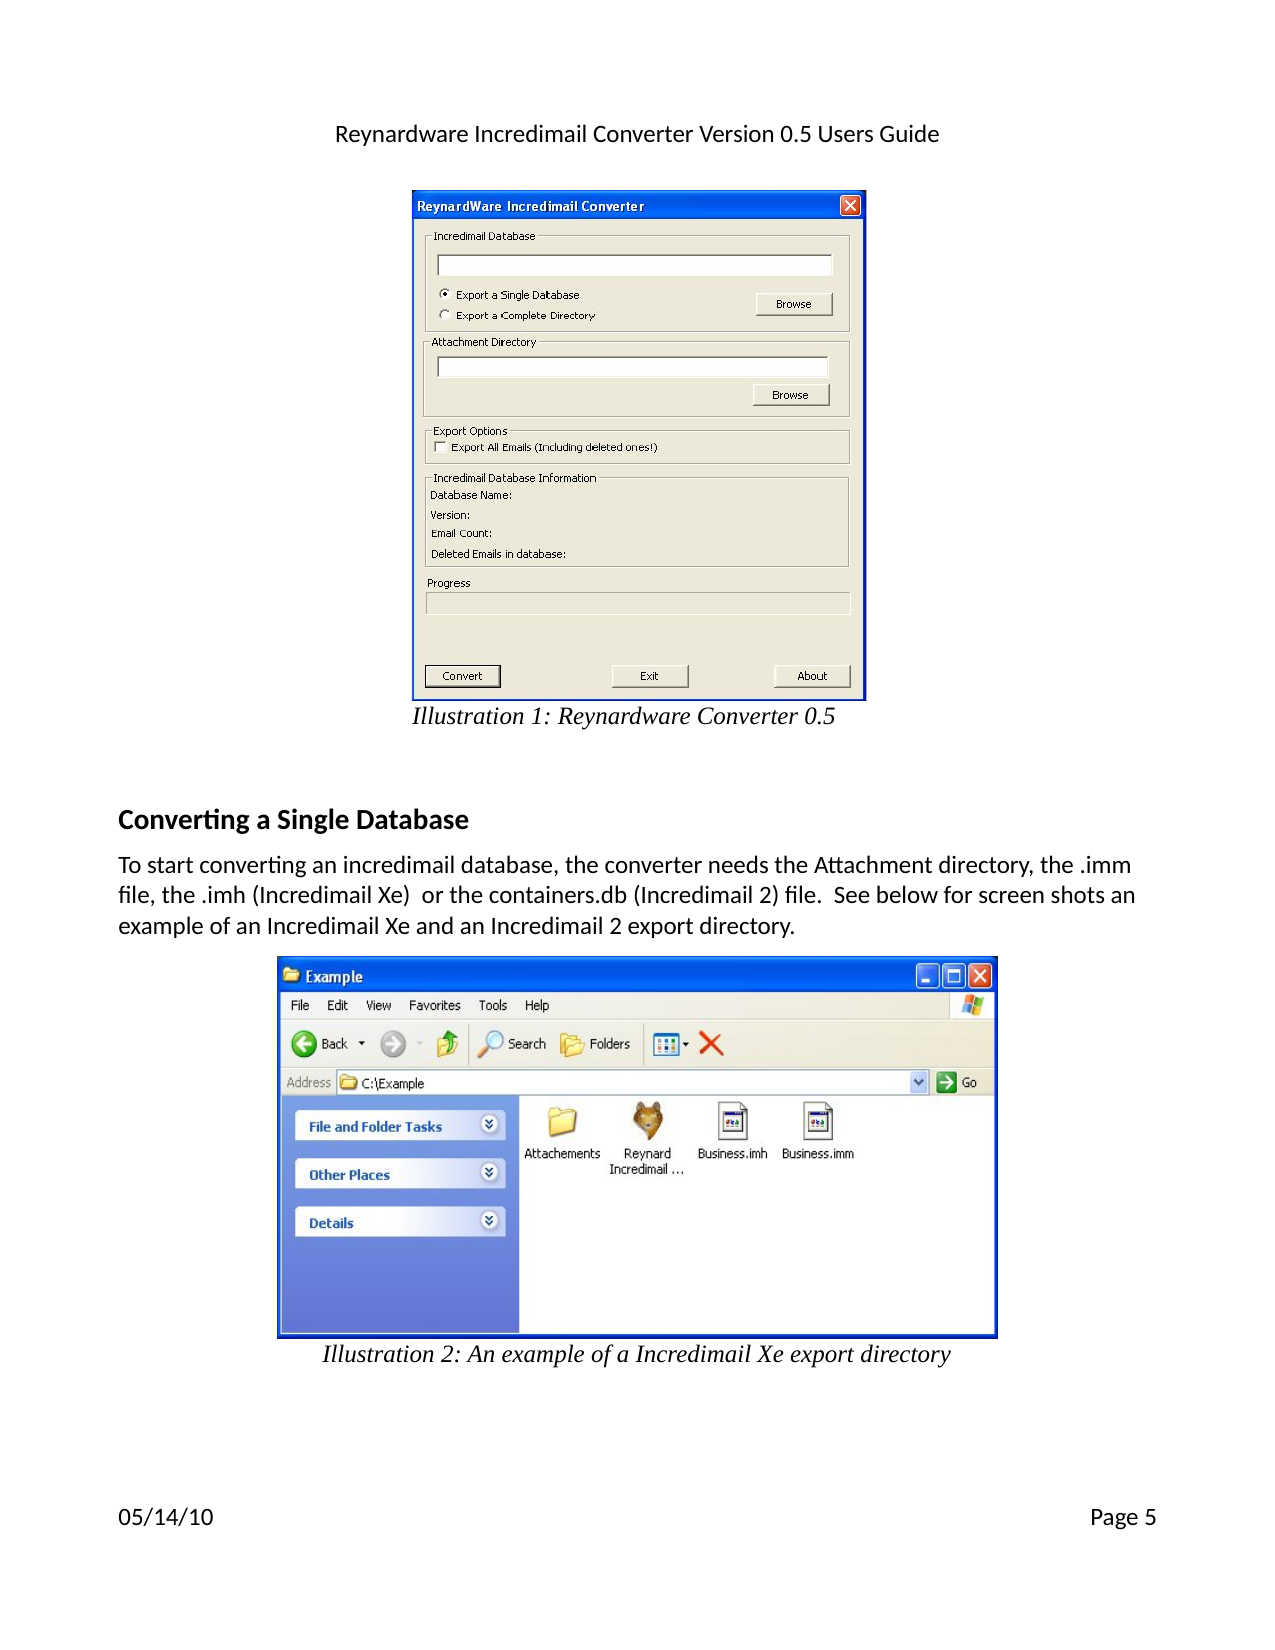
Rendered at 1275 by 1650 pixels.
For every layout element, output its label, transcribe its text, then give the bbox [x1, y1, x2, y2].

text To start converting an incredimail database, the converter needs the Attachment directory, the .imm file, the .imh (Incredimail Xe) or the containers.db (Incredimail 2) file. See below for screen shots an example of an Incredimail Xe and an Incredimail 2 export directory. [118, 849, 1157, 940]
picture [277, 956, 998, 1339]
subtitle Converting a Single Database [118, 801, 1157, 836]
picture [411, 190, 867, 701]
text Illustration 2: An example of a Incredimail Xe export directory [277, 1339, 998, 1368]
text Illustration 1: Reynardware Converter 0.5 [412, 701, 866, 730]
